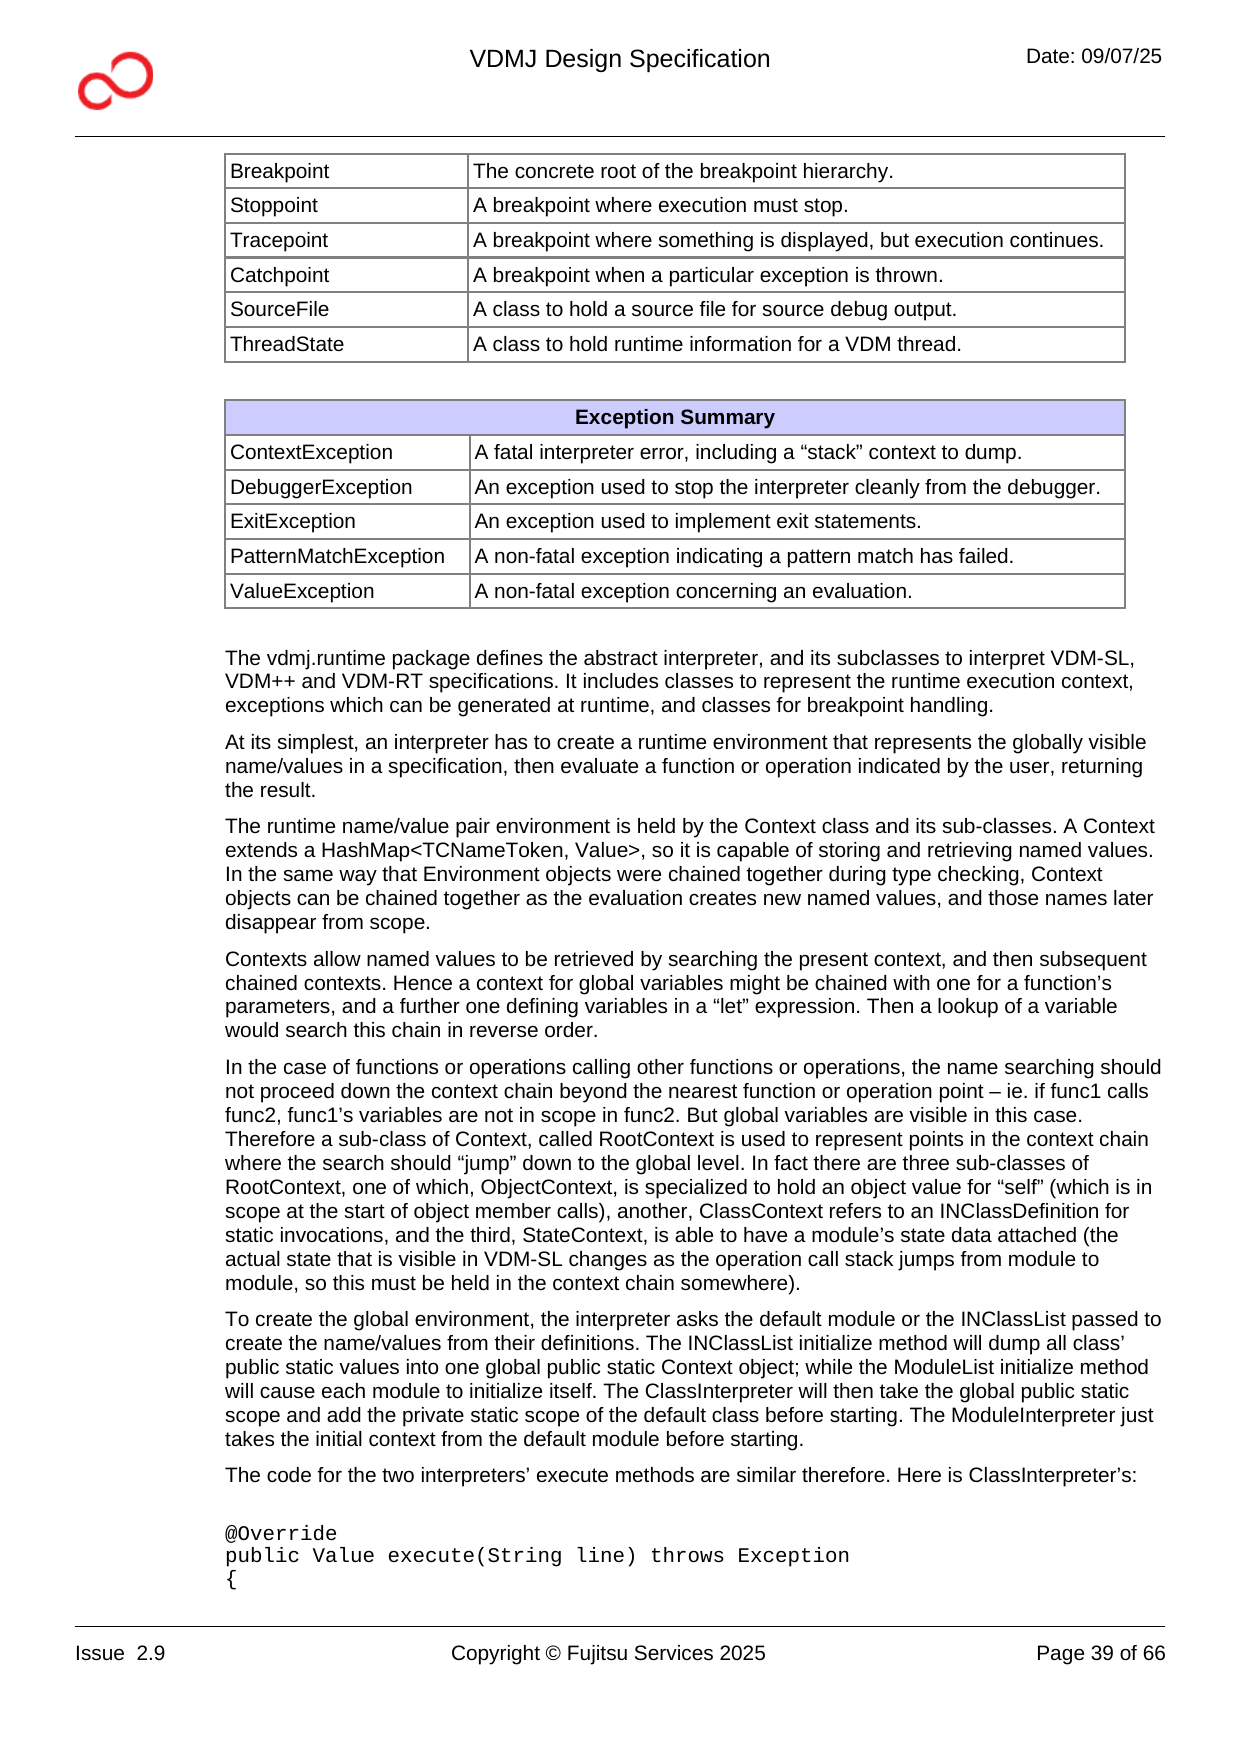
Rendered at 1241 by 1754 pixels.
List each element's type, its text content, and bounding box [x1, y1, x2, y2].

table_header Exception Summary [226, 401, 1124, 434]
table_cell An exception used to implement exit statements. [471, 505, 1124, 538]
picture [78, 44, 153, 120]
table_cell ValueException [226, 575, 469, 607]
table_cell Tracepoint [226, 224, 467, 256]
text In the case of functions or operations calling other functions or operations, the name searching should not proceed down the context chain beyond the nearest function or operation point – ie. if func1 calls func2, func1’s variables are not in scope in func2. But global variables are visible in this case. Therefore a sub-class of Context, called RootContext is used to represent points in the context chain where the search should “jump” down to the global level. In fact there are three sub-classes of RootContext, one of which, ObjectContext, is specialized to hold an object value for “self” (which is in scope at the start of object member calls), another, ClassContext refers to an INClassDefinition for static invocations, and the third, StateContext, is able to have a module’s state data attached (the actual state that is visible in VDM-SL changes as the operation call stack jumps from module to module, so this must be held in the context chain somewhere). [225, 1055, 1165, 1295]
table_cell An exception used to stop the interpreter cleanly from the debugger. [471, 471, 1124, 503]
table_cell Breakpoint [226, 155, 467, 187]
text { [225, 1567, 1165, 1590]
table_cell A non-fatal exception indicating a pattern match has failed. [471, 540, 1124, 572]
table_cell A class to hold a source file for source debug output. [469, 293, 1124, 326]
table_cell Catchpoint [226, 259, 467, 291]
table_cell PatternMatchException [226, 540, 469, 572]
table_cell DebuggerException [226, 471, 469, 503]
text Contexts allow named values to be retrieved by searching the present context, and then subsequent chained contexts. Hence a context for global variables might be chained with one for a function’s parameters, and a further one defining variables in a “let” expression. Then a lookup of a variable would search this chain in reverse order. [225, 947, 1165, 1043]
text The runtime name/value pair environment is held by the Context class and its sub-classes. A Context extends a HashMap<TCNameToken, Value>, so it is capable of storing and retrieving named values. In the same way that Environment objects were chained together during type checking, Context objects can be chained together as the evaluation creates new named values, and those names later disappear from scope. [225, 814, 1165, 934]
text At its simplest, an interpreter has to create a runtime environment that represents the globally visible name/values in a specification, then evaluate a function or operation indicated by the user, returning the result. [225, 730, 1165, 802]
table_cell A non-fatal exception concerning an evaluation. [471, 575, 1124, 607]
table_cell A breakpoint where something is displayed, but execution continues. [469, 224, 1124, 256]
text The vdmj.runtime package defines the abstract interpreter, and its subclasses to interpret VDM-SL, VDM++ and VDM-RT specifications. It includes classes to represent the runtime execution context, exceptions which can be generated at runtime, and classes for breakpoint handling. [225, 646, 1165, 718]
table_cell ContextException [226, 436, 469, 468]
table_cell Stoppoint [226, 189, 467, 222]
table_cell SourceFile [226, 293, 467, 326]
table_cell A fatal interpreter error, including a “stack” context to dump. [471, 436, 1124, 468]
table_cell ThreadState [226, 328, 467, 361]
text @Override [225, 1522, 1165, 1545]
table_cell A breakpoint where execution must stop. [469, 189, 1124, 222]
table_cell ExitException [226, 505, 469, 538]
text To create the global environment, the interpreter asks the default module or the INClassList passed to create the name/values from their definitions. The INClassList initialize method will dump all class’ public static values into one global public static Context object; while the ModuleList initialize method will cause each module to initialize itself. The ClassInterpreter will then take the global public static scope and add the private static scope of the default class before starting. The ModuleInterpreter just takes the initial context from the default module before starting. [225, 1307, 1165, 1451]
table_cell A class to hold runtime information for a VDM thread. [469, 328, 1124, 361]
text The code for the two interpreters’ execute methods are similar therefore. Here is ClassInterpreter’s: [225, 1463, 1165, 1487]
text public Value execute(String line) throws Exception [225, 1545, 1165, 1567]
table_cell A breakpoint when a particular exception is thrown. [469, 259, 1124, 291]
table_cell The concrete root of the breakpoint hierarchy. [469, 155, 1124, 187]
